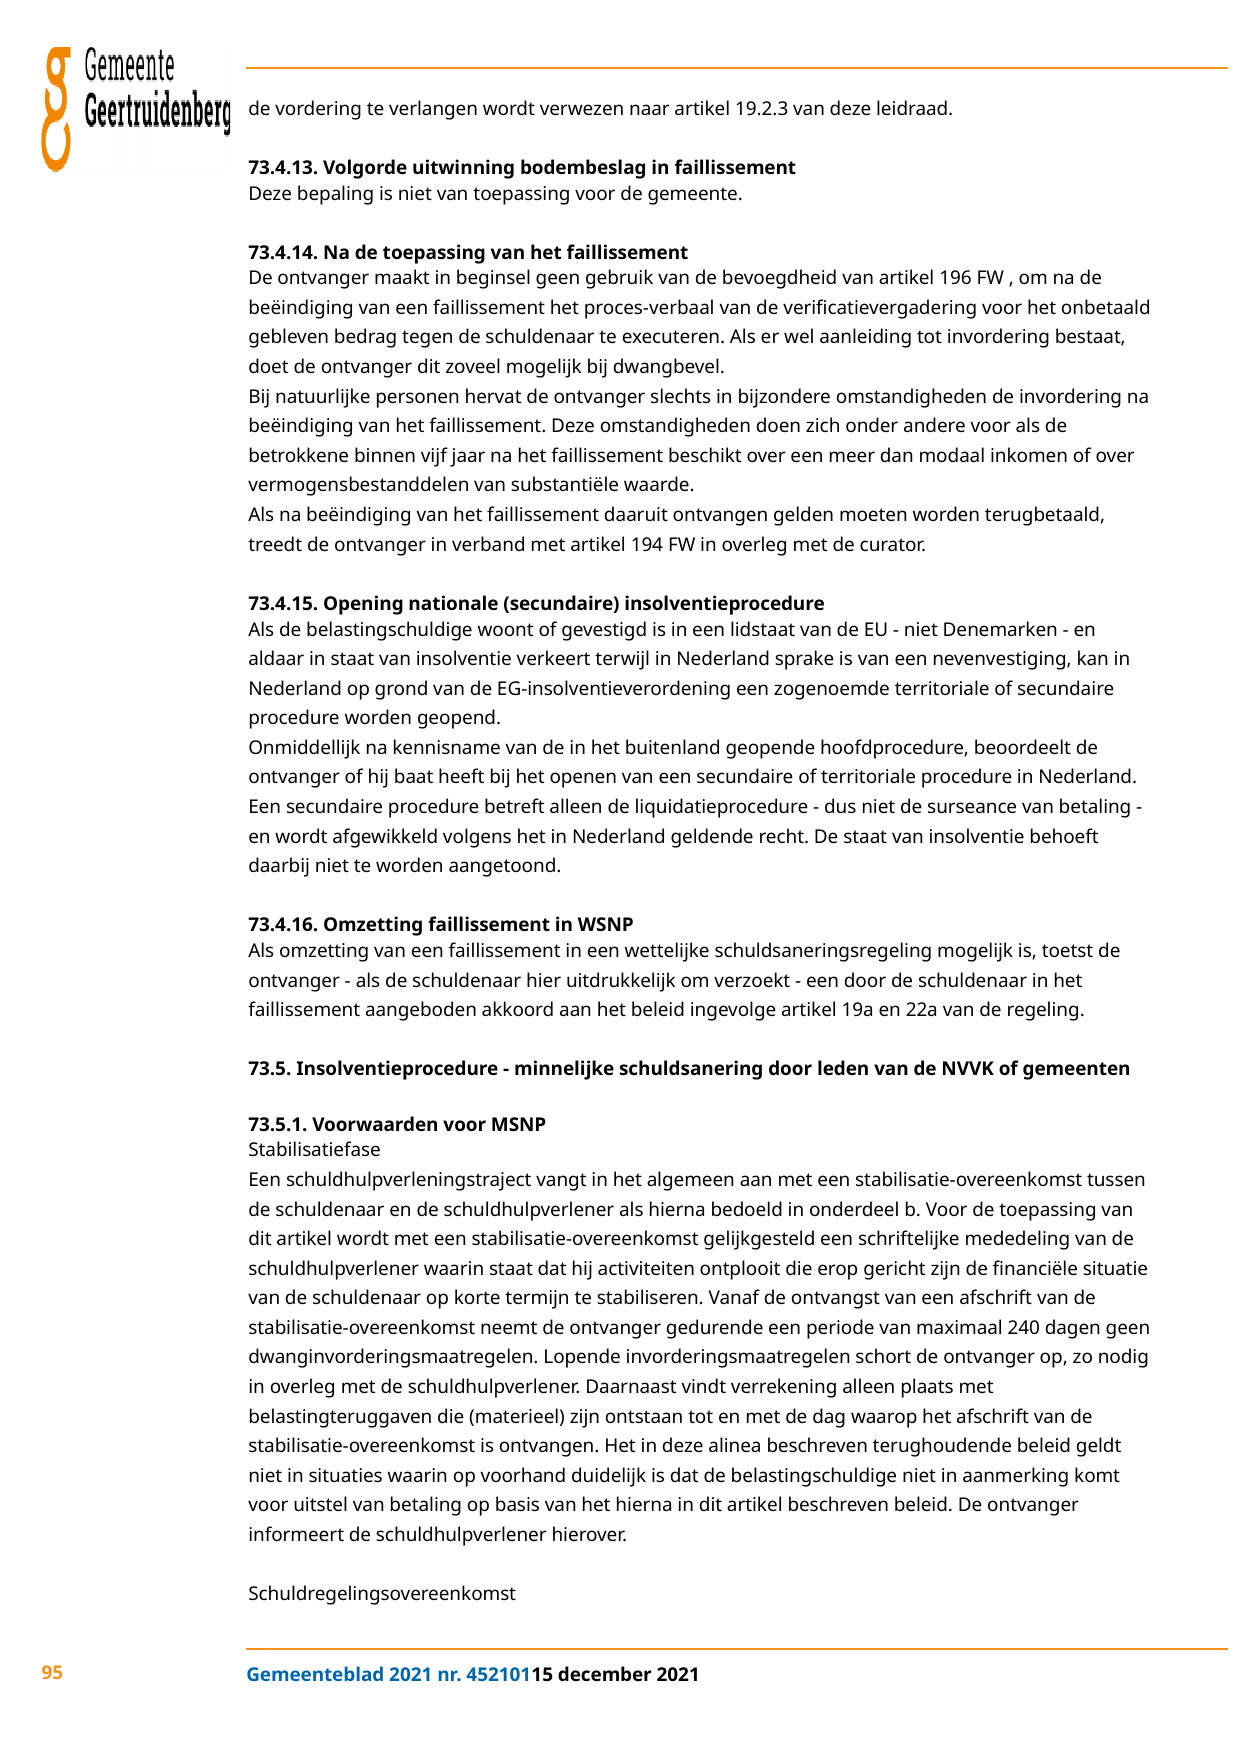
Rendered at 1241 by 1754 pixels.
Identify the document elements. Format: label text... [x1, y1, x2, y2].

text Als omzetting van een faillissement in een wettelijke schuldsaneringsregeling mogelijk is, toetst de ontvanger - als de schuldenaar hier uitdrukkelijk om verzoekt - een door de schuldenaar in het faillissement aangeboden akkoord aan het beleid ingevolge artikel 19a en 22a van de regeling. [248, 937, 1152, 1022]
text 73.4.16. Omzetting faillissement in WSNP [248, 912, 1152, 937]
text Een schuldhulpverleningstraject vangt in het algemeen aan met een stabilisatie-overeenkomst tussen de schuldenaar en de schuldhulpverlener als hierna bedoeld in onderdeel b. Voor de toepassing van dit artikel wordt met een stabilisatie-overeenkomst gelijkgesteld een schriftelijke mededeling van de schuldhulpverlener waarin staat dat hij activiteiten ontplooit die erop gericht zijn de financiële situatie van de schuldenaar op korte termijn te stabiliseren. Vanaf de ontvangst van een afschrift van de stabilisatie-overeenkomst neemt de ontvanger gedurende een periode van maximaal 240 dagen geen dwanginvorderingsmaatregelen. Lopende invorderingsmaatregelen schort de ontvanger op, zo nodig in overleg met de schuldhulpverlener. Daarnaast vindt verrekening alleen plaats met belastingteruggaven die (materieel) zijn ontstaan tot en met de dag waarop het afschrift van de stabilisatie-overeenkomst is ontvangen. Het in deze alinea beschreven terughoudende beleid geldt niet in situaties waarin op voorhand duidelijk is dat de belastingschuldige niet in aanmerking komt voor uitstel van betaling op basis van het hierna in dit artikel beschreven beleid. De ontvanger informeert de schuldhulpverlener hierover. [248, 1166, 1152, 1547]
text de vordering te verlangen wordt verwezen naar artikel 19.2.3 van deze leidraad. [248, 95, 1152, 121]
text 73.4.13. Volgorde uitwinning bodembeslag in faillissement [248, 154, 1152, 180]
text 73.5. Insolventieprocedure - minnelijke schuldsanering door leden van de NVVK of gemeenten [248, 1056, 1152, 1081]
text Schuldregelingsovereenkomst [248, 1580, 1152, 1606]
picture [41, 47, 231, 172]
text Als de belastingschuldige woont of gevestigd is in een lidstaat van de EU - niet Denemarken - en aldaar in staat van insolventie verkeert terwijl in Nederland sprake is van een nevenvestiging, kan in Nederland op grond van de EG-insolventieverordening een zogenoemde territoriale of secundaire procedure worden geopend. [248, 616, 1152, 730]
text Bij natuurlijke personen hervat de ontvanger slechts in bijzondere omstandigheden de invordering na beëindiging van het faillissement. Deze omstandigheden doen zich onder andere voor als de betrokkene binnen vijf jaar na het faillissement beschikt over een meer dan modaal inkomen of over vermogensbestanddelen van substantiële waarde. [248, 383, 1152, 497]
text Deze bepaling is niet van toepassing voor de gemeente. [248, 180, 1152, 205]
text Als na beëindiging van het faillissement daaruit ontvangen gelden moeten worden terugbetaald, treedt de ontvanger in verband met artikel 194 FW in overleg met de curator. [248, 501, 1152, 557]
text 73.4.14. Na de toepassing van het faillissement [248, 239, 1152, 264]
text 73.5.1. Voorwaarden voor MSNP [248, 1111, 1152, 1137]
text Onmiddellijk na kennisname van de in het buitenland geopende hoofdprocedure, beoordeelt de ontvanger of hij baat heeft bij het openen van een secundaire of territoriale procedure in Nederland. Een secundaire procedure betreft alleen de liquidatieprocedure - dus niet de surseance van betaling - en wordt afgewikkeld volgens het in Nederland geldende recht. De staat van insolventie behoeft daarbij niet te worden aangetoond. [248, 734, 1152, 878]
text 73.4.15. Opening nationale (secundaire) insolventieprocedure [248, 590, 1152, 616]
text Stabilisatiefase [248, 1137, 1152, 1162]
text De ontvanger maakt in beginsel geen gebruik van de bevoegdheid van artikel 196 FW , om na de beëindiging van een faillissement het proces-verbaal van de verificatievergadering voor het onbetaald gebleven bedrag tegen de schuldenaar te executeren. Als er wel aanleiding tot invordering bestaat, doet de ontvanger dit zoveel mogelijk bij dwangbevel. [248, 264, 1152, 379]
